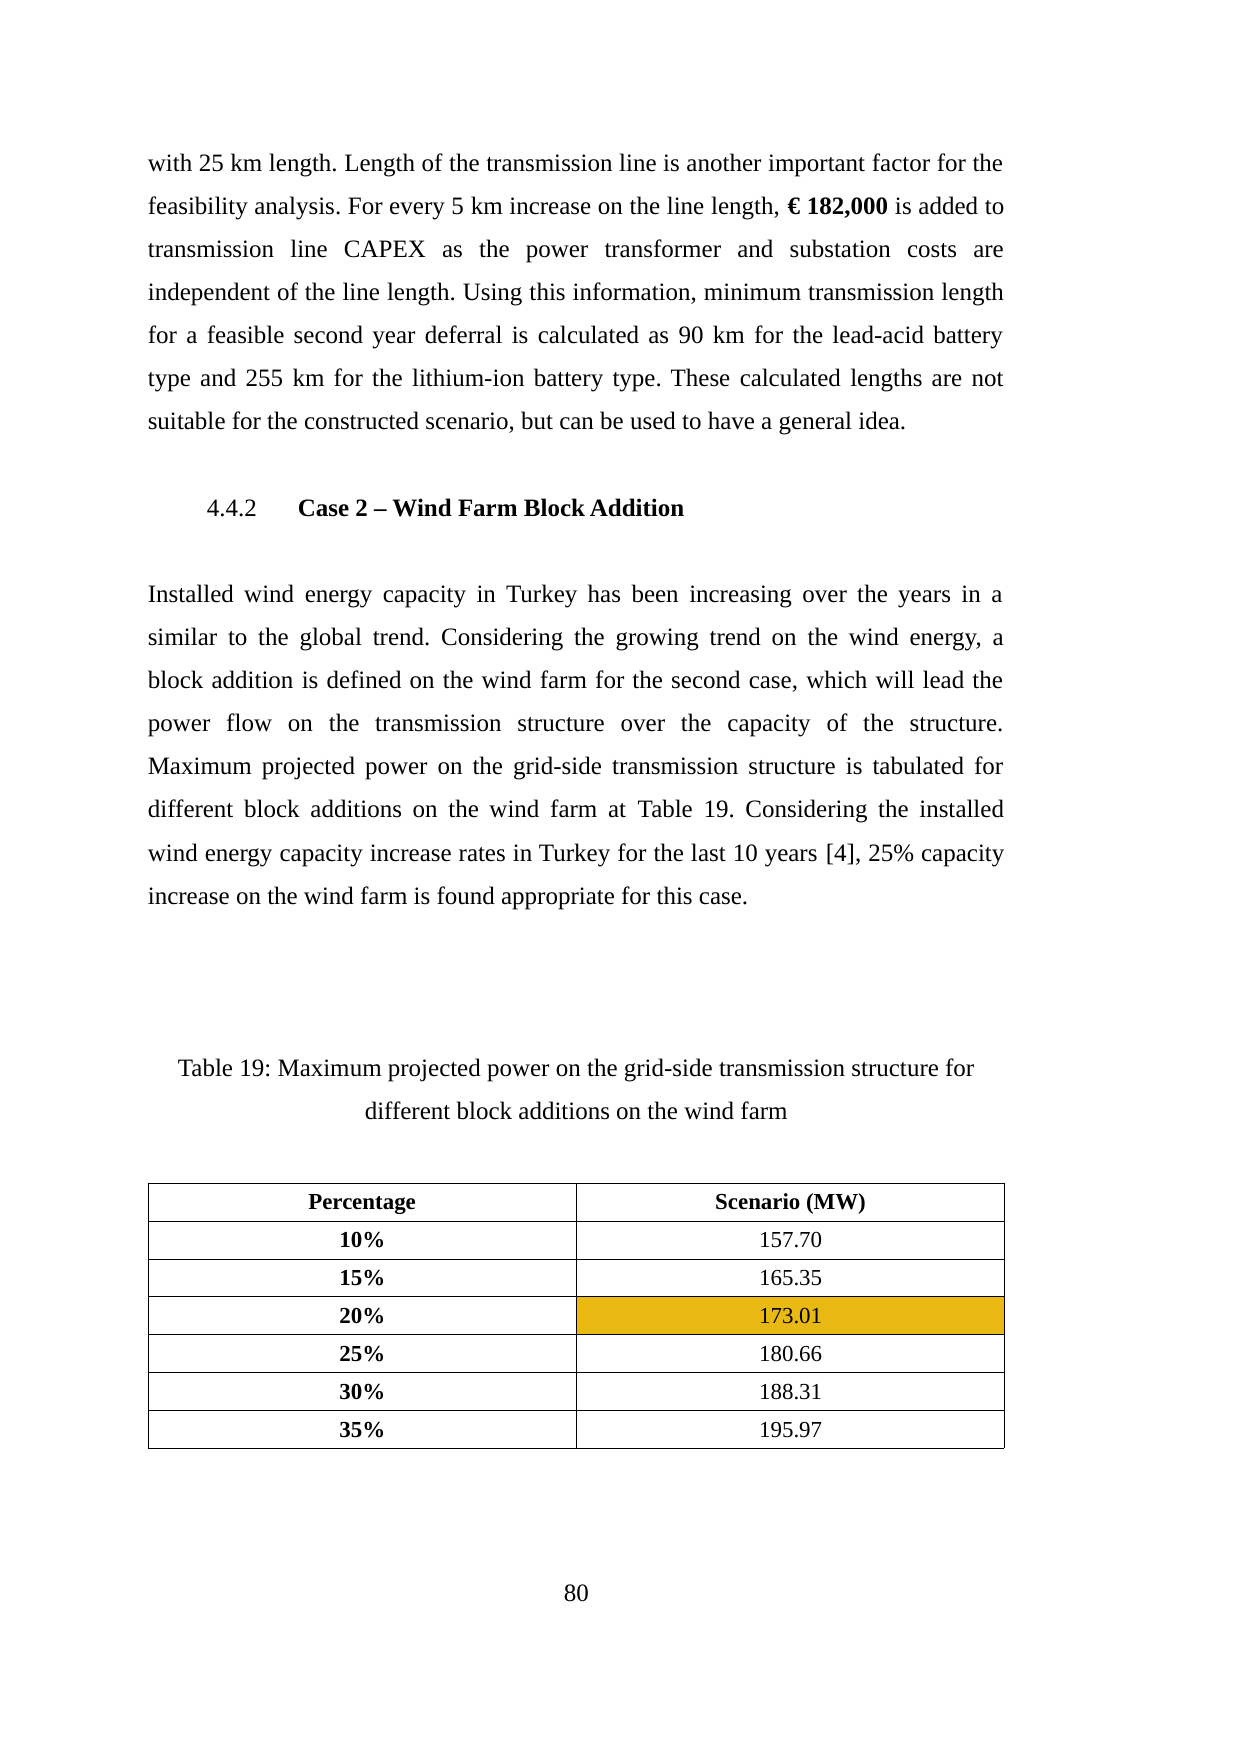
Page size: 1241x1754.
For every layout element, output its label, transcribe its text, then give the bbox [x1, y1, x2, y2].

table_header Scenario (MW) [577, 1184, 1004, 1221]
list Case 2 – Wind Farm Block Addition [207, 493, 1004, 521]
table_cell 180.66 [577, 1335, 1004, 1372]
table_cell 10% [149, 1222, 576, 1258]
text with 25 km length. Length of the transmission line is another important factor for the feasibility analysis. For every 5 km increase on the line length, € 182,000 is added to transmission line CAPEX as the power transformer and substation costs are independent of the line length. Using this information, minimum transmission length for a feasible second year deferral is calculated as 90 km for the lead-acid battery type and 255 km for the lithium-ion battery type. These calculated lengths are not suitable for the constructed scenario, but can be used to have a general idea. [148, 148, 1004, 435]
text Installed wind energy capacity in Turkey has been increasing over the years in a similar to the global trend. Considering the growing trend on the wind energy, a block addition is defined on the wind farm for the second case, which will lead the power flow on the transmission structure over the capacity of the structure. Maximum projected power on the grid-side transmission structure is tabulated for different block additions on the wind farm at Table 19. Considering the installed wind energy capacity increase rates in Turkey for the last 10 years [4]⁠, 25% capacity increase on the wind farm is found appropriate for this case. [148, 579, 1004, 909]
table_header Percentage [149, 1184, 576, 1221]
table_cell 173.01 [577, 1297, 1004, 1334]
table_cell 195.97 [577, 1411, 1004, 1448]
table_cell 35% [149, 1411, 576, 1448]
table_cell 25% [149, 1335, 576, 1372]
table_cell 165.35 [577, 1260, 1004, 1296]
table_cell 20% [149, 1297, 576, 1334]
table_cell 30% [149, 1373, 576, 1410]
table_cell 15% [149, 1260, 576, 1296]
table_cell 157.70 [577, 1222, 1004, 1258]
text Table 19: Maximum projected power on the grid-side transmission structure for different block additions on the wind farm [148, 1053, 1004, 1125]
table_cell 188.31 [577, 1373, 1004, 1410]
